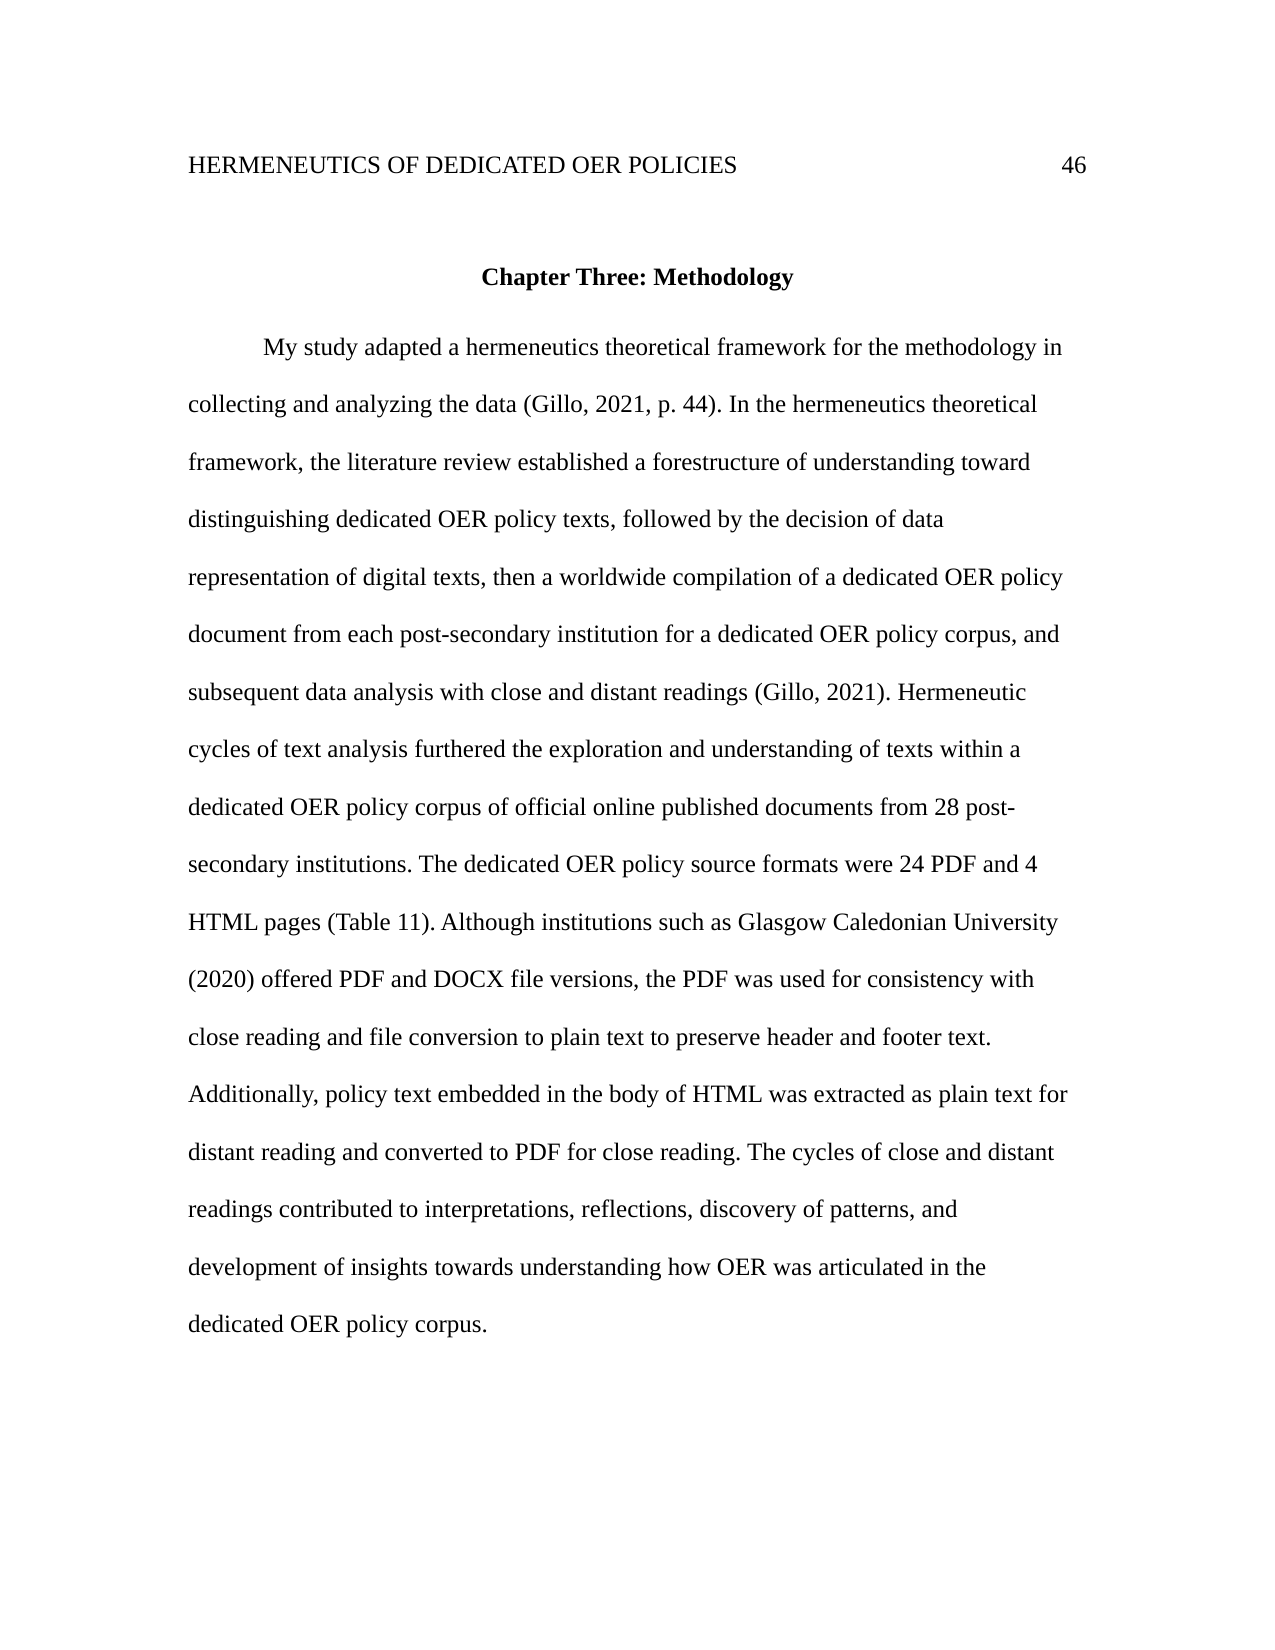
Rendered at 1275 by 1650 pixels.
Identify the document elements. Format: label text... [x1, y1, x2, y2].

subtitle Chapter Three: Methodology [188, 262, 1087, 291]
text My study adapted a hermeneutics theoretical framework for the methodology in collecting and analyzing the data (Gillo, 2021, p. 44). In the hermeneutics theoretical framework, the literature review established a forestructure of understanding toward distinguishing dedicated OER policy texts, followed by the decision of data representation of digital texts, then a worldwide compilation of a dedicated OER policy document from each post-secondary institution for a dedicated OER policy corpus, and subsequent data analysis with close and distant readings (Gillo, 2021). Hermeneutic cycles of text analysis furthered the exploration and understanding of texts within a dedicated OER policy corpus of official online published documents from 28 post-secondary institutions. The dedicated OER policy source formats were 24 PDF and 4 HTML pages (Table 11). Although institutions such as Glasgow Caledonian University (2020) offered PDF and DOCX file versions, the PDF was used for consistency with close reading and file conversion to plain text to preserve header and footer text. Additionally, policy text embedded in the body of HTML was extracted as plain text for distant reading and converted to PDF for close reading. The cycles of close and distant readings contributed to interpretations, reflections, discovery of patterns, and development of insights towards understanding how OER was articulated in the dedicated OER policy corpus. [188, 332, 1087, 1338]
